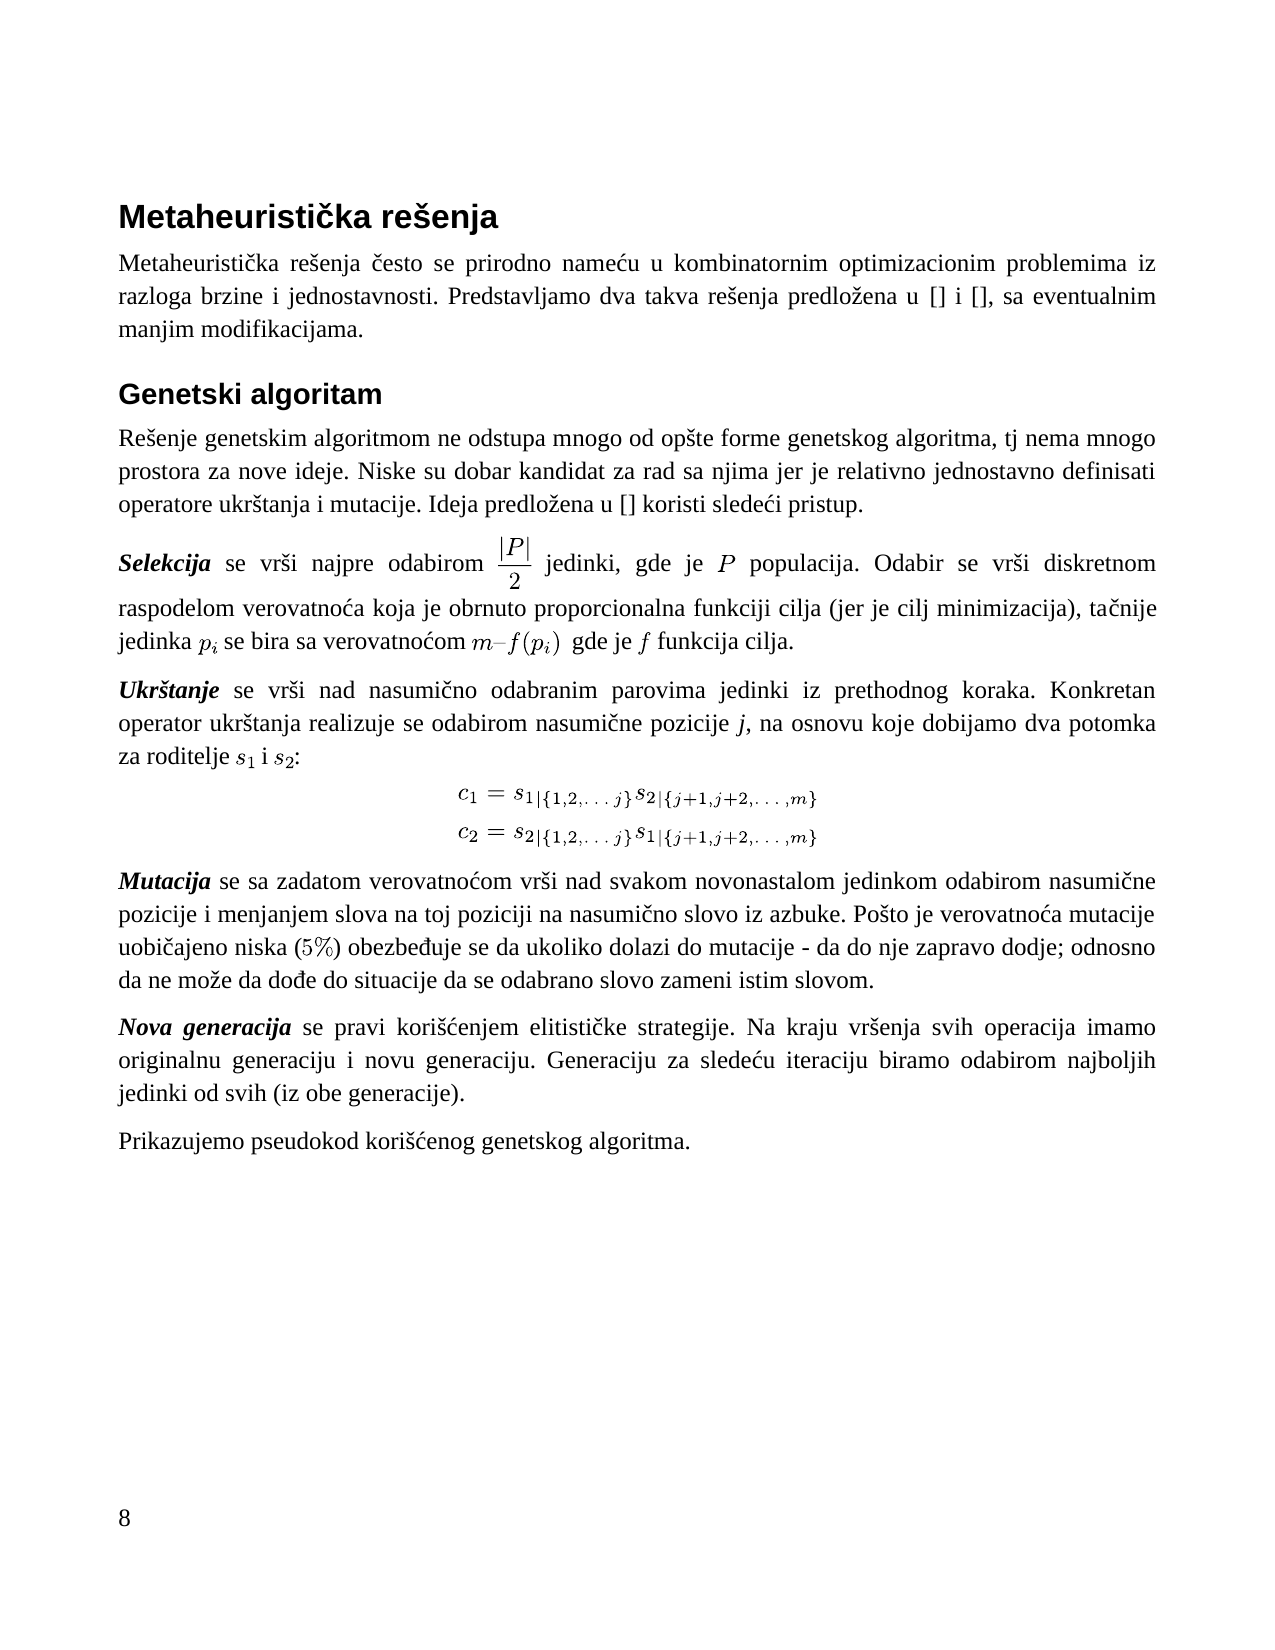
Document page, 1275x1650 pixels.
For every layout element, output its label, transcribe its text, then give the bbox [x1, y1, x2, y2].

subtitle Genetski algoritam [118, 377, 1157, 410]
text Rešenje genetskim algoritmom ne odstupa mnogo od opšte forme genetskog algoritma, tj nema mnogo prostora za nove ideje. Niske su dobar kandidat za rad sa njima jer je relativno jednostavno definisati operatore ukrštanja i mutacije. Ideja predložena u [] koristi sledeći pristup. [118, 423, 1157, 518]
text Ukrštanje se vrši nad nasumično odabranim parovima jedinki iz prethodnog koraka. Konkretan operator ukrštanja realizuje se odabirom nasumične pozicije j, na osnovu koje dobijamo dva potomka za roditelje i : [118, 675, 1157, 770]
text Mutacija se sa zadatom verovatnoćom vrši nad svakom novonastalom jedinkom odabirom nasumične pozicije i menjanjem slova na toj poziciji na nasumično slovo iz azbuke. Pošto je verovatnoća mutacije uobičajeno niska () obezbeđuje se da ukoliko dolazi do mutacije - da do nje zapravo dodje; odnosno da ne može da dođe do situacije da se odabrano slovo zameni istim slovom. [118, 866, 1157, 994]
text Selekcija se vrši najpre odabirom jedinki, gde je populacija. Odabir se vrši diskretnom raspodelom verovatnoća koja je obrnuto proporcionalna funkciji cilja (jer je cilj minimizacija), tačnije jedinka se bira sa verovatnoćom gde je funkcija cilja. [118, 536, 1157, 656]
text Metaheuristička rešenja često se prirodno nameću u kombinatornim optimizacionim problemima iz razloga brzine i jednostavnosti. Predstavljamo dva takva rešenja predložena u [] i [], sa eventualnim manjim modifikacijama. [118, 248, 1157, 343]
text Prikazujemo pseudokod korišćenog genetskog algoritma. [118, 1126, 1157, 1155]
subtitle Metaheuristička rešenja [118, 197, 1157, 236]
text Nova generacija se pravi korišćenjem elitističke strategije. Na kraju vršenja svih operacija imamo originalnu generaciju i novu generaciju. Generaciju za sledeću iteraciju biramo odabirom najboljih jedinki od svih (iz obe generacije). [118, 1012, 1157, 1107]
